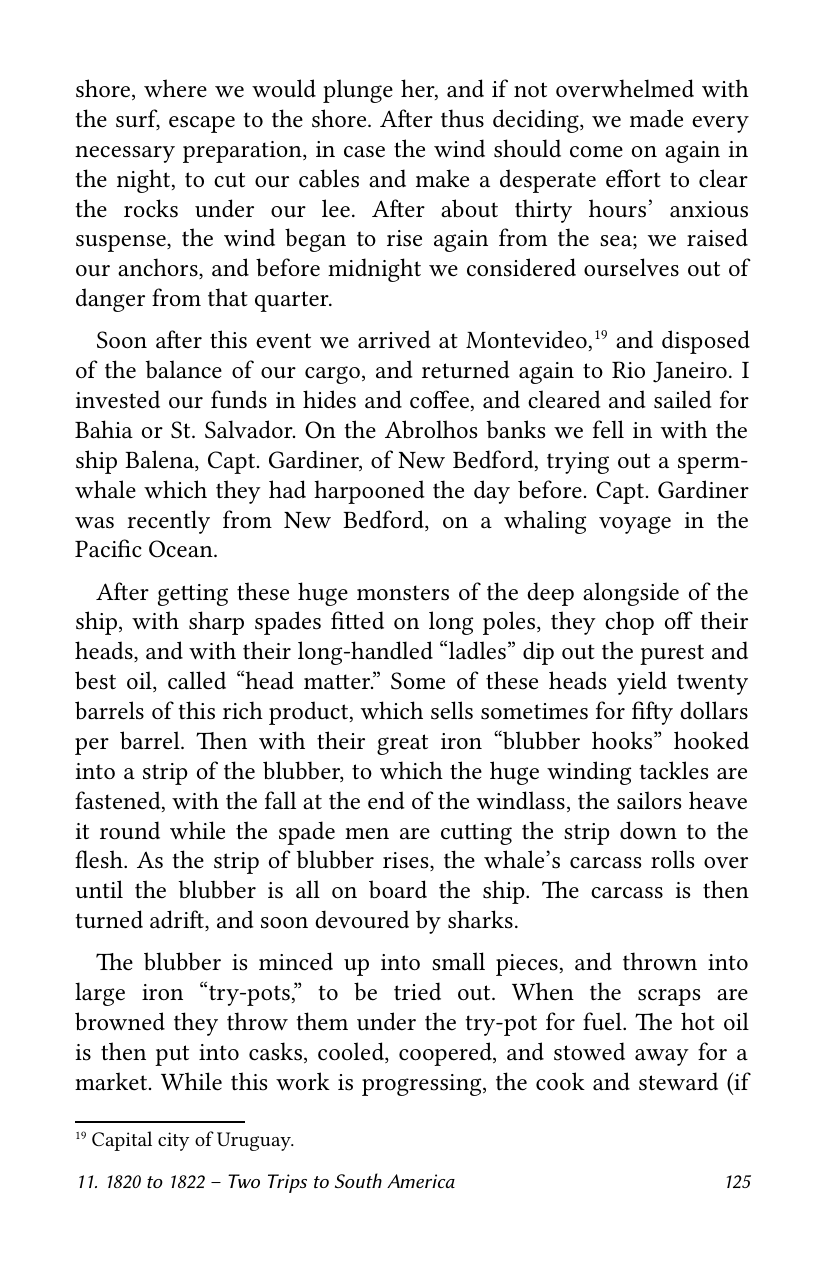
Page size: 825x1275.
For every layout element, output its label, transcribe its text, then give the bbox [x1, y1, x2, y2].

text shore, where we would plunge her, and if not overwhelmed with the surf, escape to the shore. After thus deciding, we made every necessary preparation, in case the wind should come on again in the night, to cut our cables and make a desperate effort to clear the rocks under our lee. After about thirty hours’ anxious suspense, the wind began to rise again from the sea; we raised our anchors, and before midnight we considered ourselves out of danger from that quarter. [75, 75, 750, 313]
text After getting these huge monsters of the deep alongside of the ship, with sharp spades fitted on long poles, they chop off their heads, and with their long-handled “ladles” dip out the purest and best oil, called “head matter.” Some of these heads yield twenty barrels of this rich product, which sells sometimes for fifty dollars per barrel. Then with their great iron “blubber hooks” hooked into a strip of the blubber, to which the huge winding tackles are fastened, with the fall at the end of the windlass, the sailors heave it round while the spade men are cutting the strip down to the flesh. As the strip of blubber rises, the whale’s carcass rolls over until the blubber is all on board the ship. The carcass is then turned adrift, and soon devoured by sharks. [75, 577, 750, 935]
text Capital city of Uruguay. [75, 1128, 750, 1152]
text The blubber is minced up into small pieces, and thrown into large iron “try-pots,” to be tried out. When the scraps are browned they throw them under the try-pot for fuel. The hot oil is then put into casks, cooled, coopered, and stowed away for a market. While this work is progressing, the cook and steward (if [75, 948, 750, 1096]
text Soon after this event we arrived at Montevideo, and disposed of the balance of our cargo, and returned again to Rio Janeiro. I invested our funds in hides and coffee, and cleared and sailed for Bahia or St. Salvador. On the Abrolhos banks we fell in with the ship Balena, Capt. Gardiner, of New Bedford, trying out a sperm-whale which they had harpooned the day before. Capt. Gardiner was recently from New Bedford, on a whaling voyage in the Pacific Ocean. [75, 326, 750, 564]
